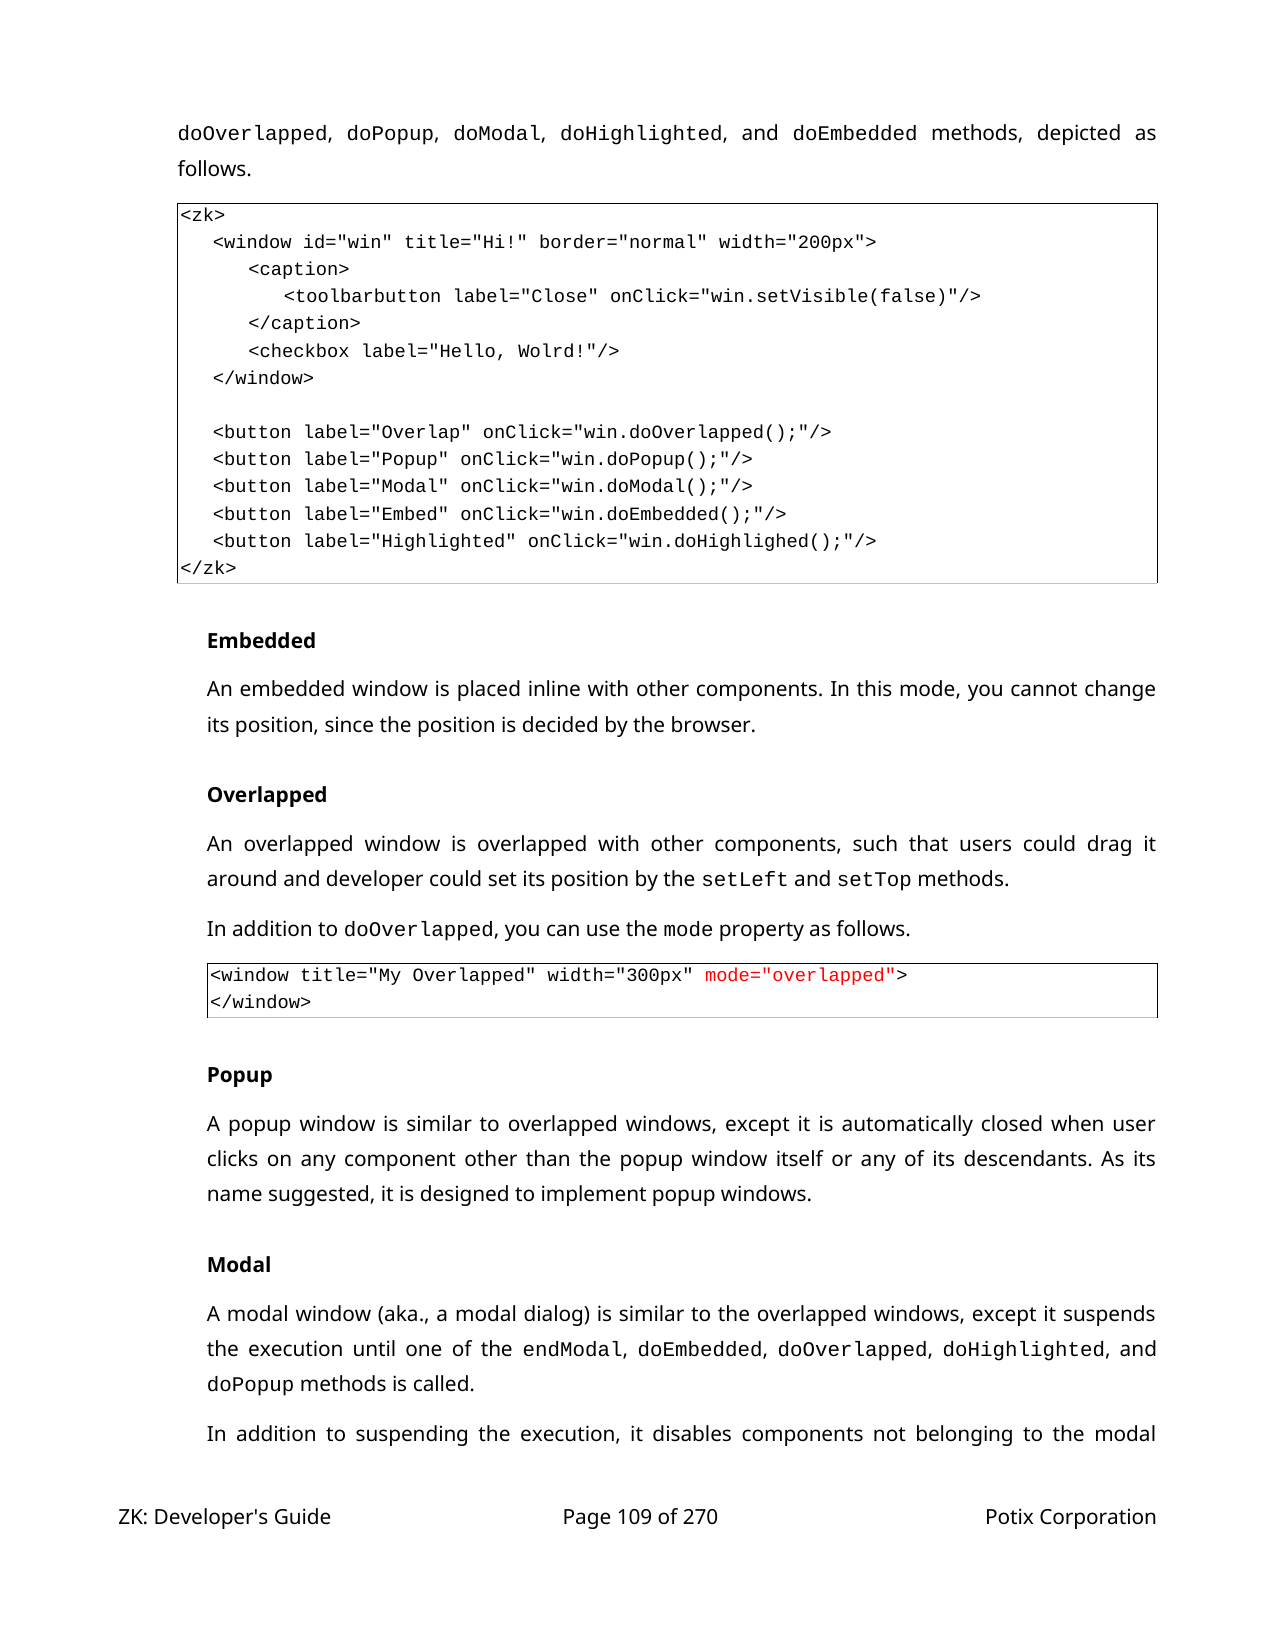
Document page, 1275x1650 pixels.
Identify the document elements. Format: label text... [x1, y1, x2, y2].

text A popup window is similar to overlapped windows, except it is automatically closed when user clicks on any component other than the popup window itself or any of its descendants. As its name suggested, it is designed to implement popup windows. [207, 1109, 1157, 1207]
text </zk> [178, 556, 1157, 583]
text <zk> [178, 204, 1157, 227]
text <checkbox label="Hello, Wolrd!"/> [178, 338, 1157, 363]
subtitle Embedded [207, 626, 1157, 654]
subtitle Modal [207, 1250, 1157, 1278]
text <button label="Embed" onClick="win.doEmbedded();"/> [178, 502, 1157, 526]
text <window title="My Overlapped" width="300px" mode="overlapped"> [208, 964, 1157, 987]
text </window> [208, 990, 1157, 1017]
text <window id="win" title="Hi!" border="normal" width="200px"> [178, 230, 1157, 254]
text In addition to doOverlapped, you can use the mode property as follows. [207, 914, 1157, 942]
text <button label="Modal" onClick="win.doModal();"/> [178, 474, 1157, 499]
text <button label="Popup" onClick="win.doPopup();"/> [178, 447, 1157, 471]
text A modal window (aka., a modal dialog) is similar to the overlapped windows, except it suspends the execution until one of the endModal, doEmbedded, doOverlapped, doHighlighted, and doPopup methods is called. [207, 1299, 1157, 1398]
text <caption> [178, 257, 1157, 281]
text An embedded window is placed inline with other components. In this mode, you cannot change its position, since the position is decided by the browser. [207, 674, 1157, 738]
text <button label="Highlighted" onClick="win.doHighlighed();"/> [178, 529, 1157, 553]
subtitle Overlapped [207, 781, 1157, 809]
text </caption> [178, 311, 1157, 336]
text </window> [178, 366, 1157, 390]
text An overlapped window is overlapped with other components, such that users could drag it around and developer could set its position by the setLeft and setTop methods. [207, 829, 1157, 893]
text doOverlapped, doPopup, doModal, doHighlighted, and doEmbedded methods, depicted as follows. [177, 118, 1157, 182]
text In addition to suspending the execution, it disables components not belonging to the modal [207, 1419, 1157, 1447]
subtitle Popup [207, 1060, 1157, 1088]
text <button label="Overlap" onClick="win.doOverlapped();"/> [178, 420, 1157, 444]
text <toolbarbutton label="Close" onClick="win.setVisible(false)"/> [178, 284, 1157, 308]
